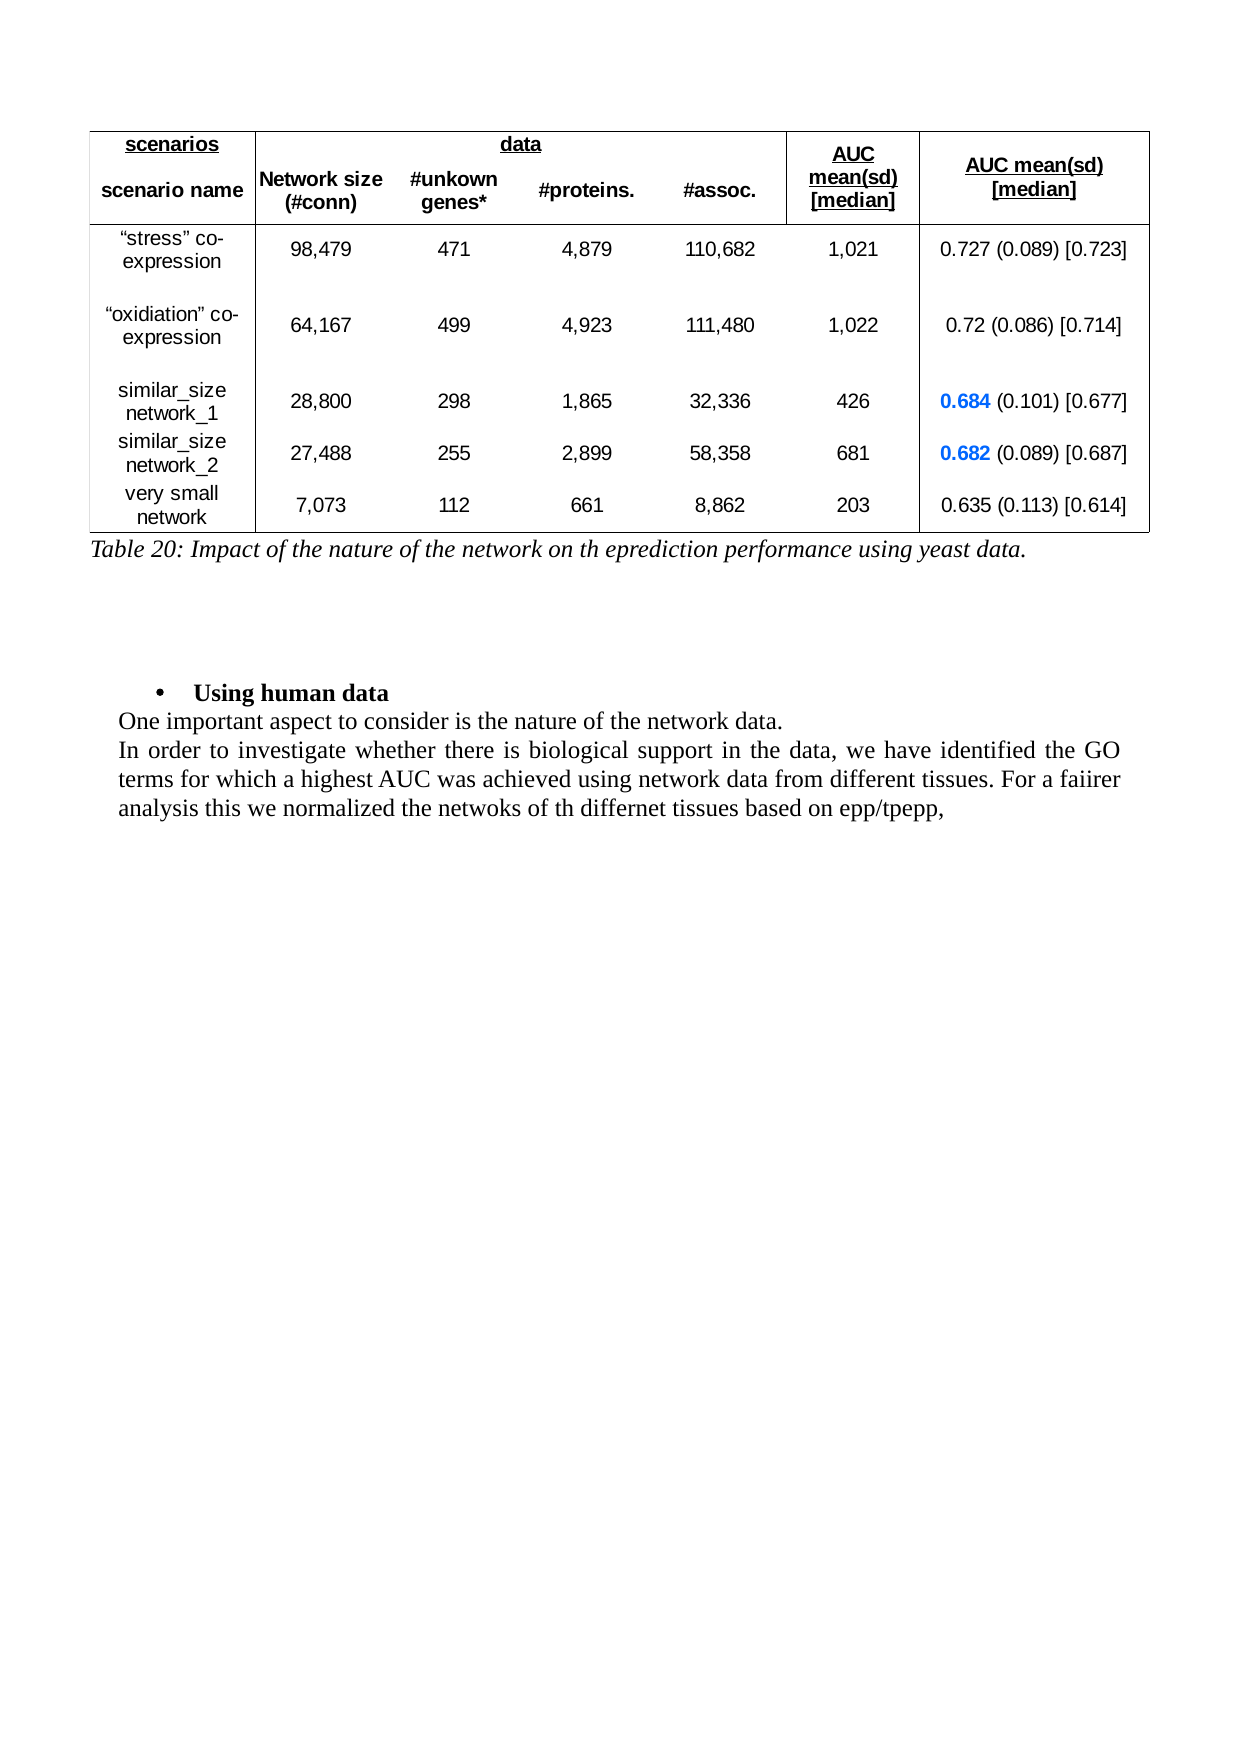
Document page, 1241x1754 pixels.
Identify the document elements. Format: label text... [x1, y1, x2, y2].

text In order to investigate whether there is biological support in the data, we have identified the GO terms for which a highest AUC was achieved using network data from different tissues. For a faiirer analysis this we normalized the netwoks of th differnet tissues based on epp/tpepp, [118, 735, 1122, 821]
text Table 20: Impact of the nature of the network on th eprediction performance using yeast data. [90, 131, 1151, 563]
list Using human data [156, 678, 1122, 706]
text One important aspect to consider is the nature of the network data. [118, 706, 1122, 735]
